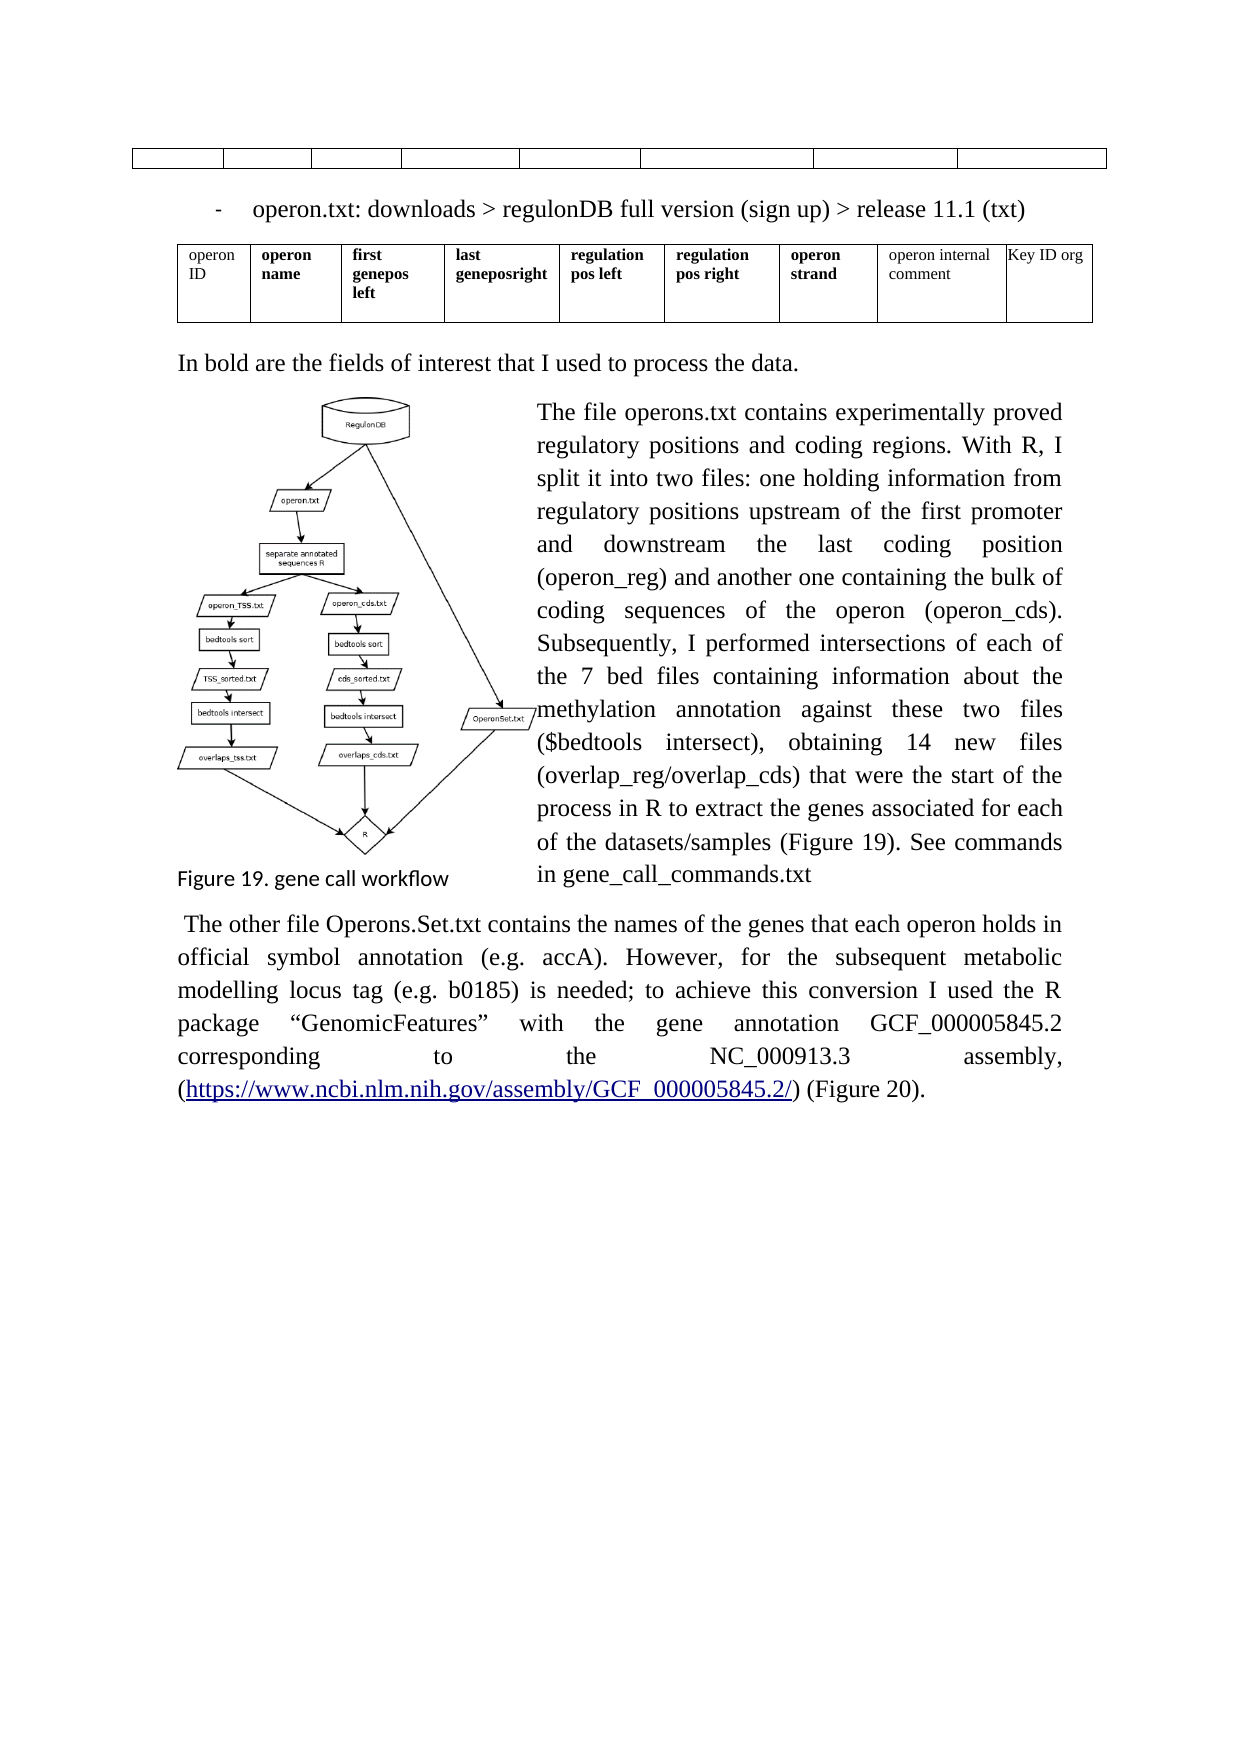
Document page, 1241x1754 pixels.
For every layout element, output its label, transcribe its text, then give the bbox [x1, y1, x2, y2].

table_header [520, 149, 640, 168]
table_header [958, 149, 1106, 168]
list operon.txt: downloads > regulonDB full version (sign up) > release 11.1 (txt) [215, 194, 1063, 223]
table_header operon name [251, 245, 341, 322]
table_header [402, 149, 519, 168]
table_header last geneposright [445, 245, 559, 322]
table_header operon strand [780, 245, 877, 322]
table_header first genepos left [342, 245, 444, 322]
text The file operons.txt contains experimentally proved regulatory positions and coding regions. With R, I split it into two files: one holding information from regulatory positions upstream of the first promoter and downstream the last coding position (operon_reg) and another one containing the bulk of coding sequences of the operon (operon_cds). Subsequently, I performed intersections of each of the 7 bed files containing information about the methylation annotation against these two files ($bedtools intersect), obtaining 14 new files (overlap_reg/overlap_cds) that were the start of the process in R to extract the genes associated for each of the datasets/samples (Figure 19). See commands in gene_call_commands.txt [177, 397, 1063, 888]
text In bold are the fields of interest that I used to process the data. [177, 348, 1063, 376]
table_header operon internal comment [878, 245, 1006, 322]
table_header Key ID org [1007, 245, 1092, 322]
table_header operon ID [178, 245, 250, 322]
table_header [133, 149, 223, 168]
table_header [312, 149, 401, 168]
table_header regulation pos left [560, 245, 664, 322]
table_header regulation pos right [665, 245, 779, 322]
table_header [224, 149, 311, 168]
table_header [814, 149, 957, 168]
text The other file Operons.Set.txt contains the names of the genes that each operon holds in official symbol annotation (e.g. accA). However, for the subsequent metabolic modelling locus tag (e.g. b0185) is needed; to achieve this conversion I used the R package “GenomicFeatures” with the gene annotation GCF_000005845.2 corresponding to the NC_000913.3 assembly, (https://www.ncbi.nlm.nih.gov/assembly/GCF_000005845.2/) (Figure 20). [177, 909, 1063, 1103]
table_header [641, 149, 813, 168]
